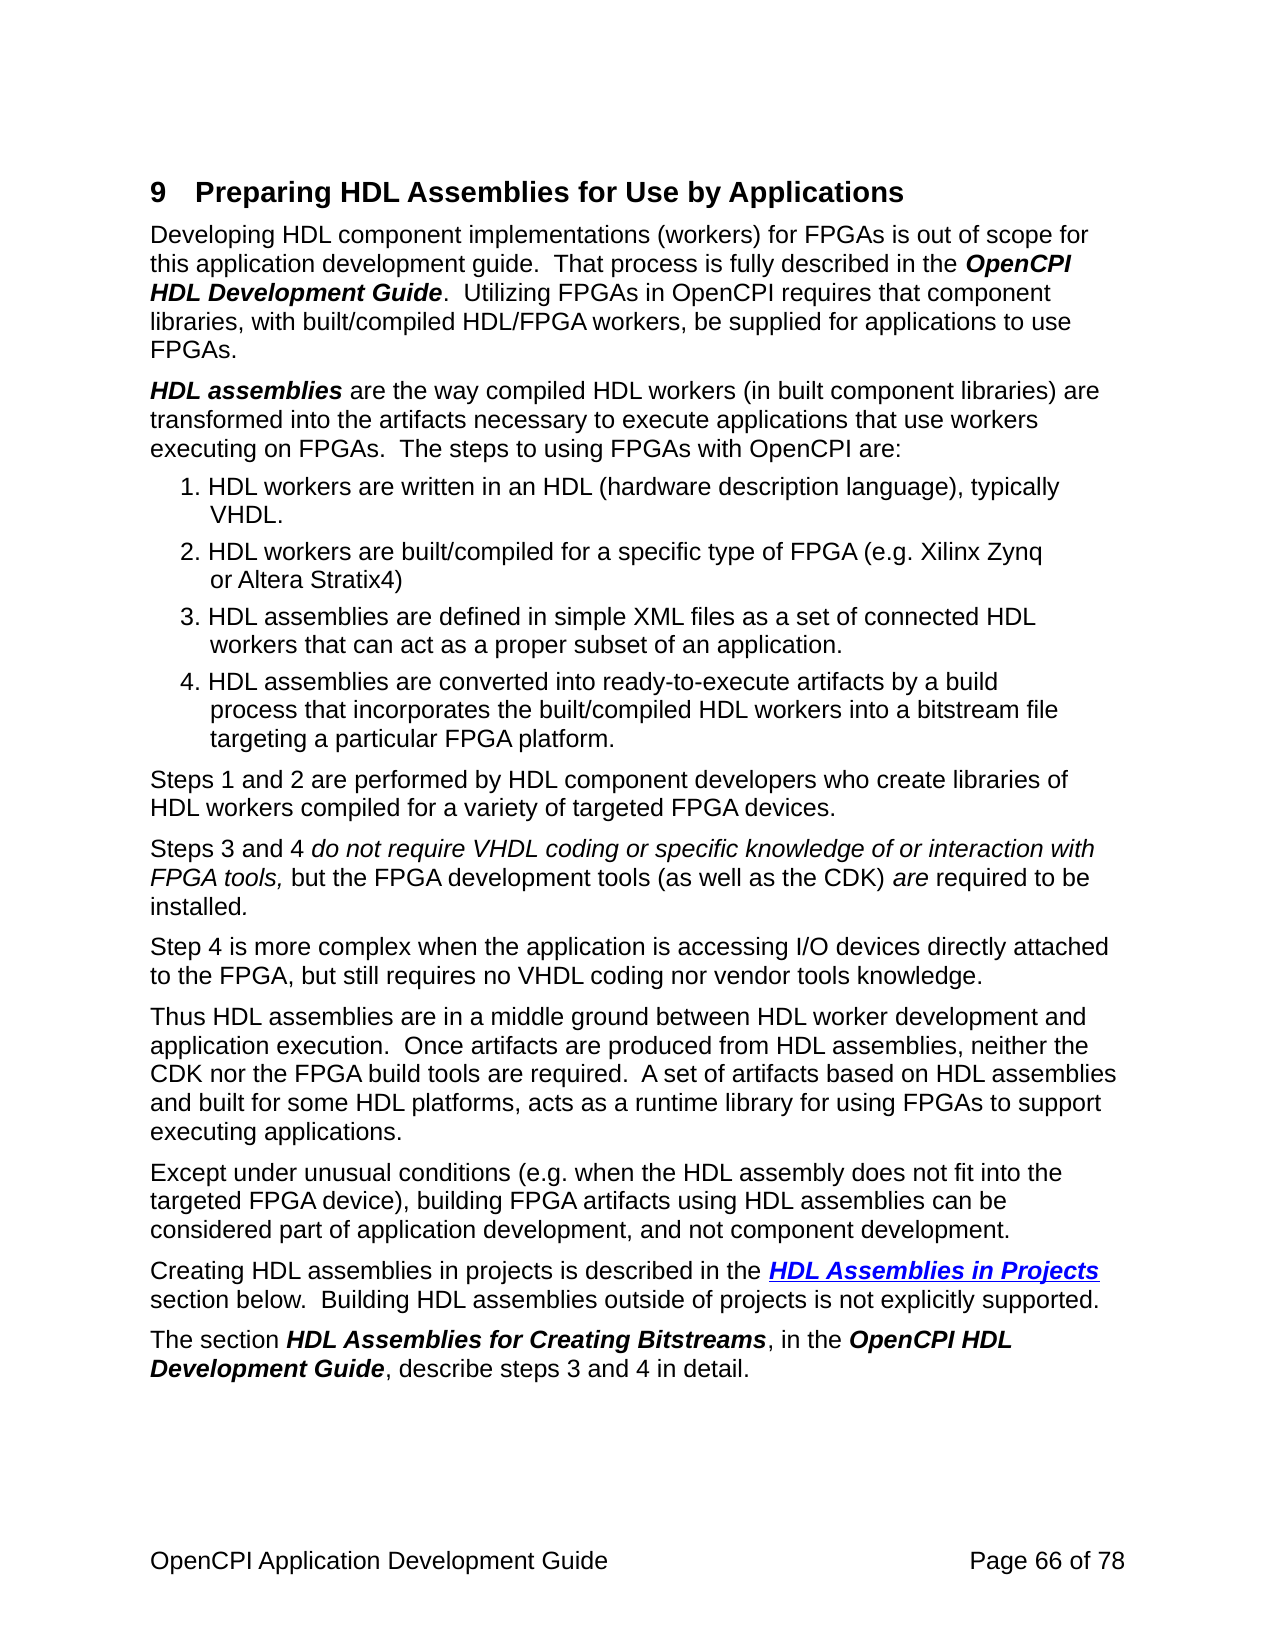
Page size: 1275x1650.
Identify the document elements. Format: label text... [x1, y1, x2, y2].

text Developing HDL component implementations (workers) for FPGAs is out of scope for this application development guide. That process is fully described in the OpenCPI HDL Development Guide. Utilizing FPGAs in OpenCPI requires that component libraries, with built/compiled HDL/FPGA workers, be supplied for applications to use FPGAs. [150, 221, 1125, 364]
text Except under unusual conditions (e.g. when the HDL assembly does not fit into the targeted FPGA device), building FPGA artifacts using HDL assemblies can be considered part of application development, and not component development. [150, 1158, 1125, 1244]
text HDL assemblies are the way compiled HDL workers (in built component libraries) are transformed into the artifacts necessary to execute applications that use workers executing on FPGAs. The steps to using FPGAs with OpenCPI are: [150, 376, 1125, 462]
list HDL assemblies are defined in simple XML files as a set of connected HDL workers that can act as a proper subset of an application. [180, 601, 1065, 659]
text Creating HDL assemblies in projects is described in the HDL Assemblies in Projects section below. Building HDL assemblies outside of projects is not explicitly supported. [150, 1256, 1125, 1313]
subtitle Preparing HDL Assemblies for Use by Applications [150, 175, 1125, 208]
text The section HDL Assemblies for Creating Bitstreams, in the OpenCPI HDL Development Guide, describe steps 3 and 4 in detail. [150, 1325, 1125, 1383]
text Thus HDL assemblies are in a middle ground between HDL worker development and application execution. Once artifacts are produced from HDL assemblies, neither the CDK nor the FPGA build tools are required. A set of artifacts based on HDL assemblies and built for some HDL platforms, acts as a runtime library for using FPGAs to support executing applications. [150, 1002, 1125, 1146]
text Step 4 is more complex when the application is accessing I/O devices directly attached to the FPGA, but still requires no VHDL coding nor vendor tools knowledge. [150, 932, 1125, 990]
list HDL assemblies are converted into ready-to-execute artifacts by a build process that incorporates the built/compiled HDL workers into a bitstream file targeting a particular FPGA platform. [180, 666, 1065, 753]
list HDL workers are written in an HDL (hardware description language), typically VHDL. [180, 471, 1065, 529]
text Steps 1 and 2 are performed by HDL component developers who create libraries of HDL workers compiled for a variety of targeted FPGA devices. [150, 765, 1125, 822]
text Steps 3 and 4 do not require VHDL coding or specific knowledge of or interaction with FPGA tools, but the FPGA development tools (as well as the CDK) are required to be installed. [150, 834, 1125, 920]
list HDL workers are built/compiled for a specific type of FPGA (e.g. Xilinx Zynq or Altera Stratix4) [180, 536, 1065, 594]
